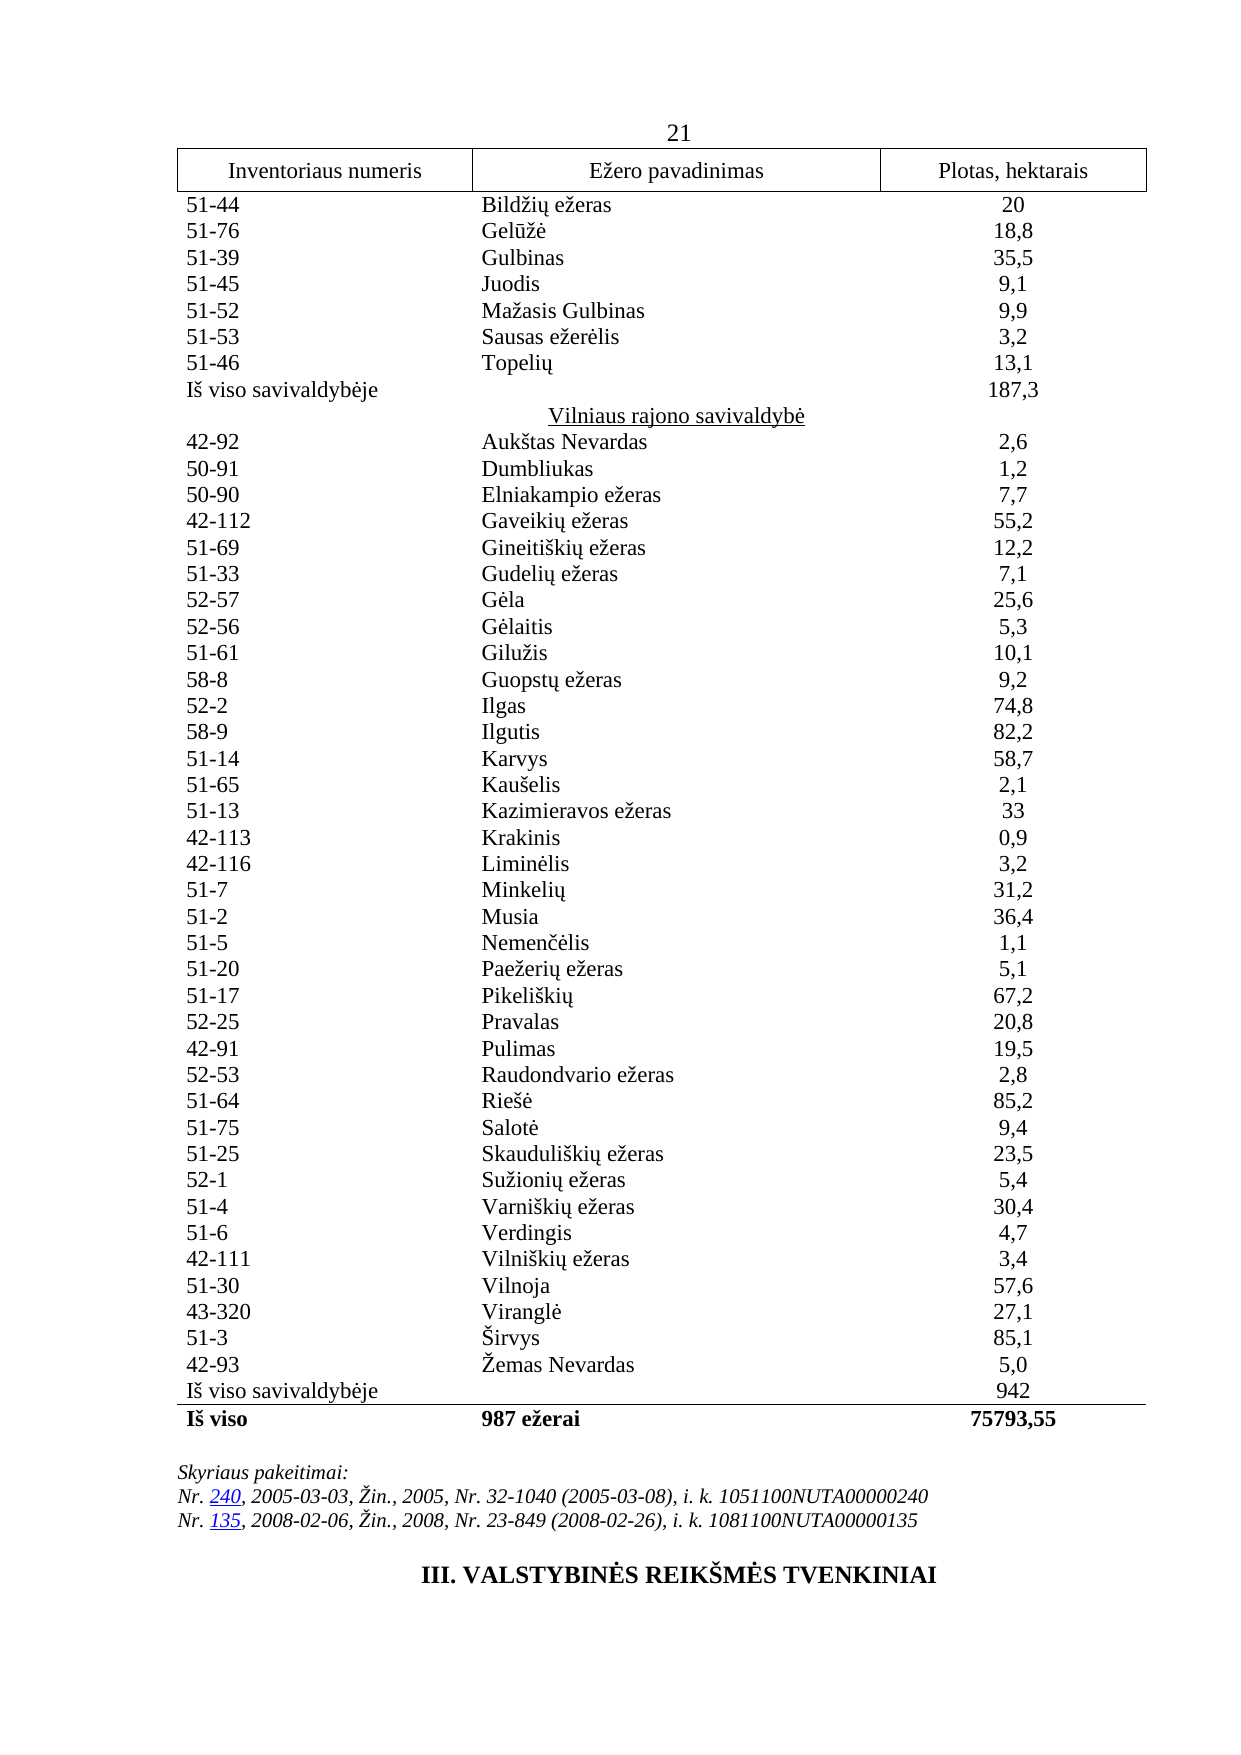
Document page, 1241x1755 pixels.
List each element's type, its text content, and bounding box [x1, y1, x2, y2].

table_cell Minkelių [473, 876, 880, 903]
table_cell 3,2 [880, 323, 1146, 349]
table_cell 51-65 [177, 771, 473, 797]
table_cell Nemenčėlis [473, 929, 880, 956]
table_cell Kaušelis [473, 771, 880, 797]
table_cell 51-7 [177, 876, 473, 903]
table_cell Liminėlis [473, 850, 880, 876]
table_cell Guopstų ežeras [473, 666, 880, 692]
table_cell 23,5 [880, 1140, 1146, 1166]
table_cell 1,2 [880, 455, 1146, 481]
table_cell 58-8 [177, 666, 473, 692]
table_cell Bildžių ežeras [473, 192, 880, 218]
table_cell 51-33 [177, 560, 473, 587]
table_cell Varniškių ežeras [473, 1193, 880, 1219]
text Nr. 240, 2005-03-03, Žin., 2005, Nr. 32-1040 (2005-03-08), i. k. 1051100NUTA00000240 [177, 1484, 1181, 1508]
table_cell 51-45 [177, 270, 473, 297]
table_cell Gudelių ežeras [473, 560, 880, 587]
table_cell 57,6 [880, 1272, 1146, 1298]
table_cell Pulimas [473, 1035, 880, 1061]
table_cell 2,6 [880, 429, 1146, 455]
table_cell 51-44 [177, 192, 473, 218]
table_cell 51-39 [177, 244, 473, 270]
table_cell 51-46 [177, 349, 473, 376]
table_cell 51-6 [177, 1219, 473, 1245]
table_cell 55,2 [880, 508, 1146, 534]
table_cell 58-9 [177, 718, 473, 745]
table_cell Gilužis [473, 639, 880, 666]
table_cell 5,4 [880, 1166, 1146, 1193]
table_cell Širvys [473, 1325, 880, 1351]
table_cell Iš viso savivaldybėje [177, 376, 473, 402]
table_cell 42-112 [177, 508, 473, 534]
table_cell 3,2 [880, 850, 1146, 876]
table_cell 31,2 [880, 876, 1146, 903]
table_cell 51-17 [177, 982, 473, 1008]
table_cell Aukštas Nevardas [473, 429, 880, 455]
table_cell Karvys [473, 745, 880, 771]
table_cell 20 [880, 192, 1146, 218]
table_cell 19,5 [880, 1035, 1146, 1061]
table_cell Riešė [473, 1087, 880, 1114]
table_cell Sausas ežerėlis [473, 323, 880, 349]
table_cell Gaveikių ežeras [473, 508, 880, 534]
table_cell 27,1 [880, 1298, 1146, 1324]
table_cell Sužionių ežeras [473, 1166, 880, 1193]
table_cell 9,2 [880, 666, 1146, 692]
table_cell 58,7 [880, 745, 1146, 771]
table_cell 5,3 [880, 613, 1146, 639]
table_cell 51-76 [177, 218, 473, 244]
table_cell 85,1 [880, 1325, 1146, 1351]
table_cell 9,1 [880, 270, 1146, 297]
table_cell 52-56 [177, 613, 473, 639]
table_cell Gėlaitis [473, 613, 880, 639]
table_header Inventoriaus numeris [178, 149, 472, 191]
table_cell [473, 1377, 880, 1403]
table_cell 50-91 [177, 455, 473, 481]
table_cell 51-4 [177, 1193, 473, 1219]
table_cell 51-2 [177, 903, 473, 929]
table_cell 42-116 [177, 850, 473, 876]
table_cell 42-93 [177, 1351, 473, 1377]
table_cell 51-64 [177, 1087, 473, 1114]
table_cell Kazimieravos ežeras [473, 798, 880, 824]
table_cell Gulbinas [473, 244, 880, 270]
table_cell Gėla [473, 587, 880, 613]
table_cell 187,3 [880, 376, 1146, 402]
table_cell 4,7 [880, 1219, 1146, 1245]
table_header Ežero pavadinimas [473, 149, 880, 191]
table_cell 2,1 [880, 771, 1146, 797]
table_cell Musia [473, 903, 880, 929]
table_cell 7,7 [880, 481, 1146, 507]
table_cell 51-61 [177, 639, 473, 666]
table_cell 51-69 [177, 534, 473, 560]
table_cell 30,4 [880, 1193, 1146, 1219]
table_cell Žemas Nevardas [473, 1351, 880, 1377]
table_cell 42-111 [177, 1245, 473, 1272]
table_cell Ilgutis [473, 718, 880, 745]
text Nr. 135, 2008-02-06, Žin., 2008, Nr. 23-849 (2008-02-26), i. k. 1081100NUTA00000135 [177, 1508, 1181, 1532]
table_cell 13,1 [880, 349, 1146, 376]
table_cell Salotė [473, 1114, 880, 1140]
table_cell 5,1 [880, 956, 1146, 982]
table_cell 9,9 [880, 297, 1146, 323]
table_cell Dumbliukas [473, 455, 880, 481]
table_cell 67,2 [880, 982, 1146, 1008]
table_cell [473, 376, 880, 402]
table_cell Vilniaus rajono savivaldybė [473, 402, 880, 428]
table_cell 43-320 [177, 1298, 473, 1324]
table_cell Gineitiškių ežeras [473, 534, 880, 560]
table_cell 0,9 [880, 824, 1146, 850]
table_cell 2,8 [880, 1061, 1146, 1087]
table_cell 5,0 [880, 1351, 1146, 1377]
table_cell 74,8 [880, 692, 1146, 718]
table_cell Iš viso [177, 1405, 473, 1431]
table_cell 35,5 [880, 244, 1146, 270]
table_cell 51-30 [177, 1272, 473, 1298]
table_cell 51-13 [177, 798, 473, 824]
table_cell Vilnoja [473, 1272, 880, 1298]
table_cell 51-52 [177, 297, 473, 323]
table_cell Verdingis [473, 1219, 880, 1245]
table_cell 7,1 [880, 560, 1146, 587]
table_cell Vilniškių ežeras [473, 1245, 880, 1272]
table_cell 52-2 [177, 692, 473, 718]
table_cell 82,2 [880, 718, 1146, 745]
table_cell 25,6 [880, 587, 1146, 613]
table_cell 52-1 [177, 1166, 473, 1193]
table_cell Topelių [473, 349, 880, 376]
table_cell 42-92 [177, 429, 473, 455]
table_cell Gelūžė [473, 218, 880, 244]
table_cell 3,4 [880, 1245, 1146, 1272]
table_cell Iš viso savivaldybėje [177, 1377, 473, 1403]
table_cell 52-53 [177, 1061, 473, 1087]
table_cell 987 ežerai [473, 1405, 880, 1431]
table_cell Raudondvario ežeras [473, 1061, 880, 1087]
table_cell Ilgas [473, 692, 880, 718]
table_cell [880, 402, 1146, 428]
table_cell 51-20 [177, 956, 473, 982]
table_cell 75793,55 [880, 1405, 1146, 1431]
table_cell Viranglė [473, 1298, 880, 1324]
table_cell 12,2 [880, 534, 1146, 560]
table_cell Mažasis Gulbinas [473, 297, 880, 323]
table_cell 1,1 [880, 929, 1146, 956]
table_cell Paežerių ežeras [473, 956, 880, 982]
table_cell 36,4 [880, 903, 1146, 929]
table_cell 51-14 [177, 745, 473, 771]
table_cell 942 [880, 1377, 1146, 1403]
table_cell Krakinis [473, 824, 880, 850]
table_header Plotas, hektarais [881, 149, 1146, 191]
table_cell 50-90 [177, 481, 473, 507]
table_cell 51-75 [177, 1114, 473, 1140]
table_cell 33 [880, 798, 1146, 824]
text III. VALSTYBINĖS REIKŠMĖS TVENKINIAI [177, 1561, 1181, 1589]
table_cell 42-113 [177, 824, 473, 850]
table_cell 42-91 [177, 1035, 473, 1061]
table_cell 51-5 [177, 929, 473, 956]
table_cell Pikeliškių [473, 982, 880, 1008]
table_cell Skauduliškių ežeras [473, 1140, 880, 1166]
table_cell 52-57 [177, 587, 473, 613]
table_cell Pravalas [473, 1008, 880, 1034]
table_cell [177, 402, 473, 428]
text Skyriaus pakeitimai: [177, 1460, 1181, 1484]
table_cell 18,8 [880, 218, 1146, 244]
table_cell 10,1 [880, 639, 1146, 666]
table_cell 52-25 [177, 1008, 473, 1034]
table_cell 51-25 [177, 1140, 473, 1166]
table_cell Elniakampio ežeras [473, 481, 880, 507]
table_cell 85,2 [880, 1087, 1146, 1114]
table_cell 51-53 [177, 323, 473, 349]
table_cell Juodis [473, 270, 880, 297]
table_cell 9,4 [880, 1114, 1146, 1140]
table_cell 51-3 [177, 1325, 473, 1351]
table_cell 20,8 [880, 1008, 1146, 1034]
